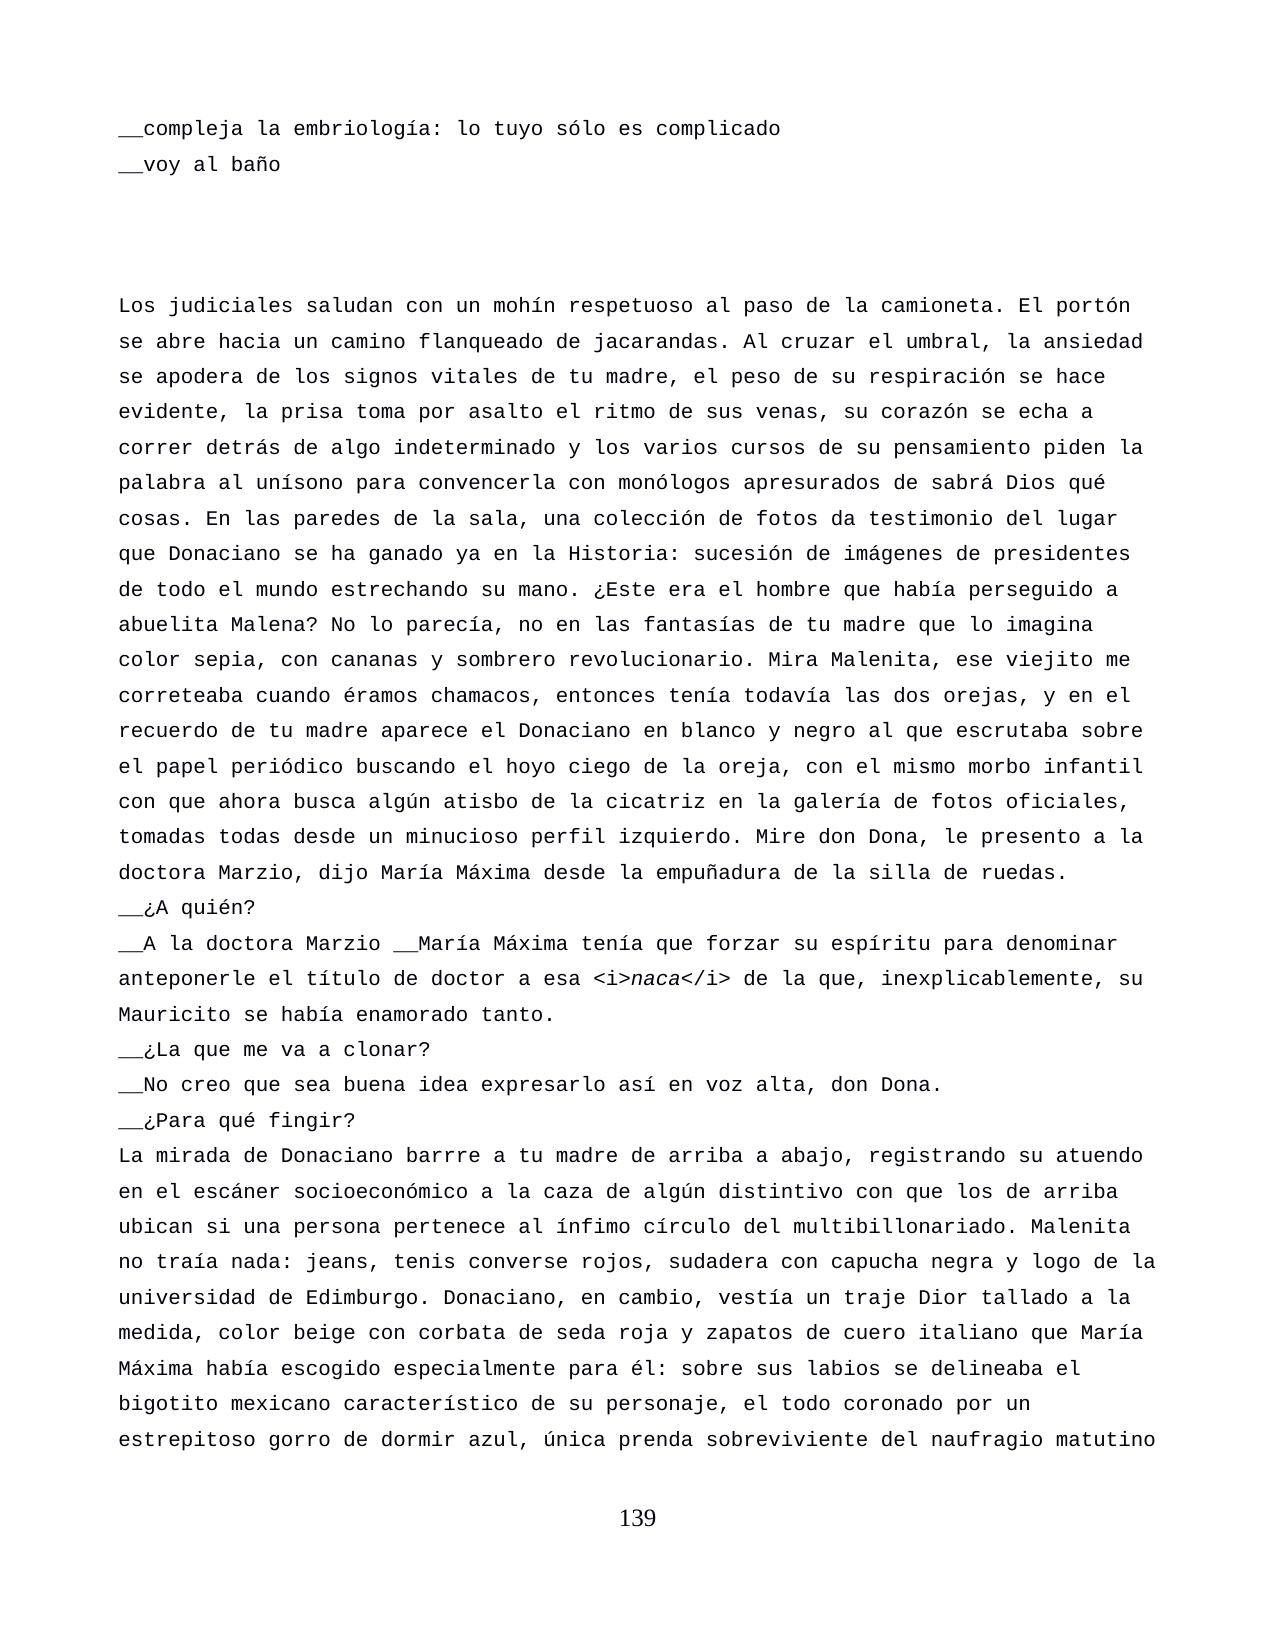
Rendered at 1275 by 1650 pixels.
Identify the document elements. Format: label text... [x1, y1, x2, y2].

text __compleja la embriología: lo tuyo sólo es complicado [118, 118, 1157, 142]
text __¿La que me va a clonar? [118, 1039, 1157, 1063]
text La mirada de Donaciano barrre a tu madre de arriba a abajo, registrando su atuendo en el escáner socioeconómico a la caza de algún distintivo con que los de arriba ubican si una persona pertenece al ínfimo círculo del multibillonariado. Malenita no traía nada: jeans, tenis converse rojos, sudadera con capucha negra y logo de la universidad de Edimburgo. Donaciano, en cambio, vestía un traje Dior tallado a la medida, color beige con corbata de seda roja y zapatos de cuero italiano que María Máxima había escogido especialmente para él: sobre sus labios se delineaba el bigotito mexicano característico de su personaje, el todo coronado por un estrepitoso gorro de dormir azul, única prenda sobreviviente del naufragio matutino [118, 1145, 1157, 1452]
text __¿A quién? [118, 897, 1157, 921]
text __A la doctora Marzio __María Máxima tenía que forzar su espíritu para denominar anteponerle el título de doctor a esa <i>naca</i> de la que, inexplicablemente, su Mauricito se había enamorado tanto. [118, 933, 1157, 1027]
text __¿Para qué fingir? [118, 1110, 1157, 1133]
text Los judiciales saludan con un mohín respetuoso al paso de la camioneta. El portón se abre hacia un camino flanqueado de jacarandas. Al cruzar el umbral, la ansiedad se apodera de los signos vitales de tu madre, el peso de su respiración se hace evidente, la prisa toma por asalto el ritmo de sus venas, su corazón se echa a correr detrás de algo indeterminado y los varios cursos de su pensamiento piden la palabra al unísono para convencerla con monólogos apresurados de sabrá Dios qué cosas. En las paredes de la sala, una colección de fotos da testimonio del lugar que Donaciano se ha ganado ya en la Historia: sucesión de imágenes de presidentes de todo el mundo estrechando su mano. ¿Este era el hombre que había perseguido a abuelita Malena? No lo parecía, no en las fantasías de tu madre que lo imagina color sepia, con cananas y sombrero revolucionario. Mira Malenita, ese viejito me correteaba cuando éramos chamacos, entonces tenía todavía las dos orejas, y en el recuerdo de tu madre aparece el Donaciano en blanco y negro al que escrutaba sobre el papel periódico buscando el hoyo ciego de la oreja, con el mismo morbo infantil con que ahora busca algún atisbo de la cicatriz en la galería de fotos oficiales, tomadas todas desde un minucioso perfil izquierdo. Mire don Dona, le presento a la doctora Marzio, dijo María Máxima desde la empuñadura de la silla de ruedas. [118, 295, 1157, 886]
text __voy al baño [118, 153, 1157, 177]
text __No creo que sea buena idea expresarlo así en voz alta, don Dona. [118, 1074, 1157, 1098]
